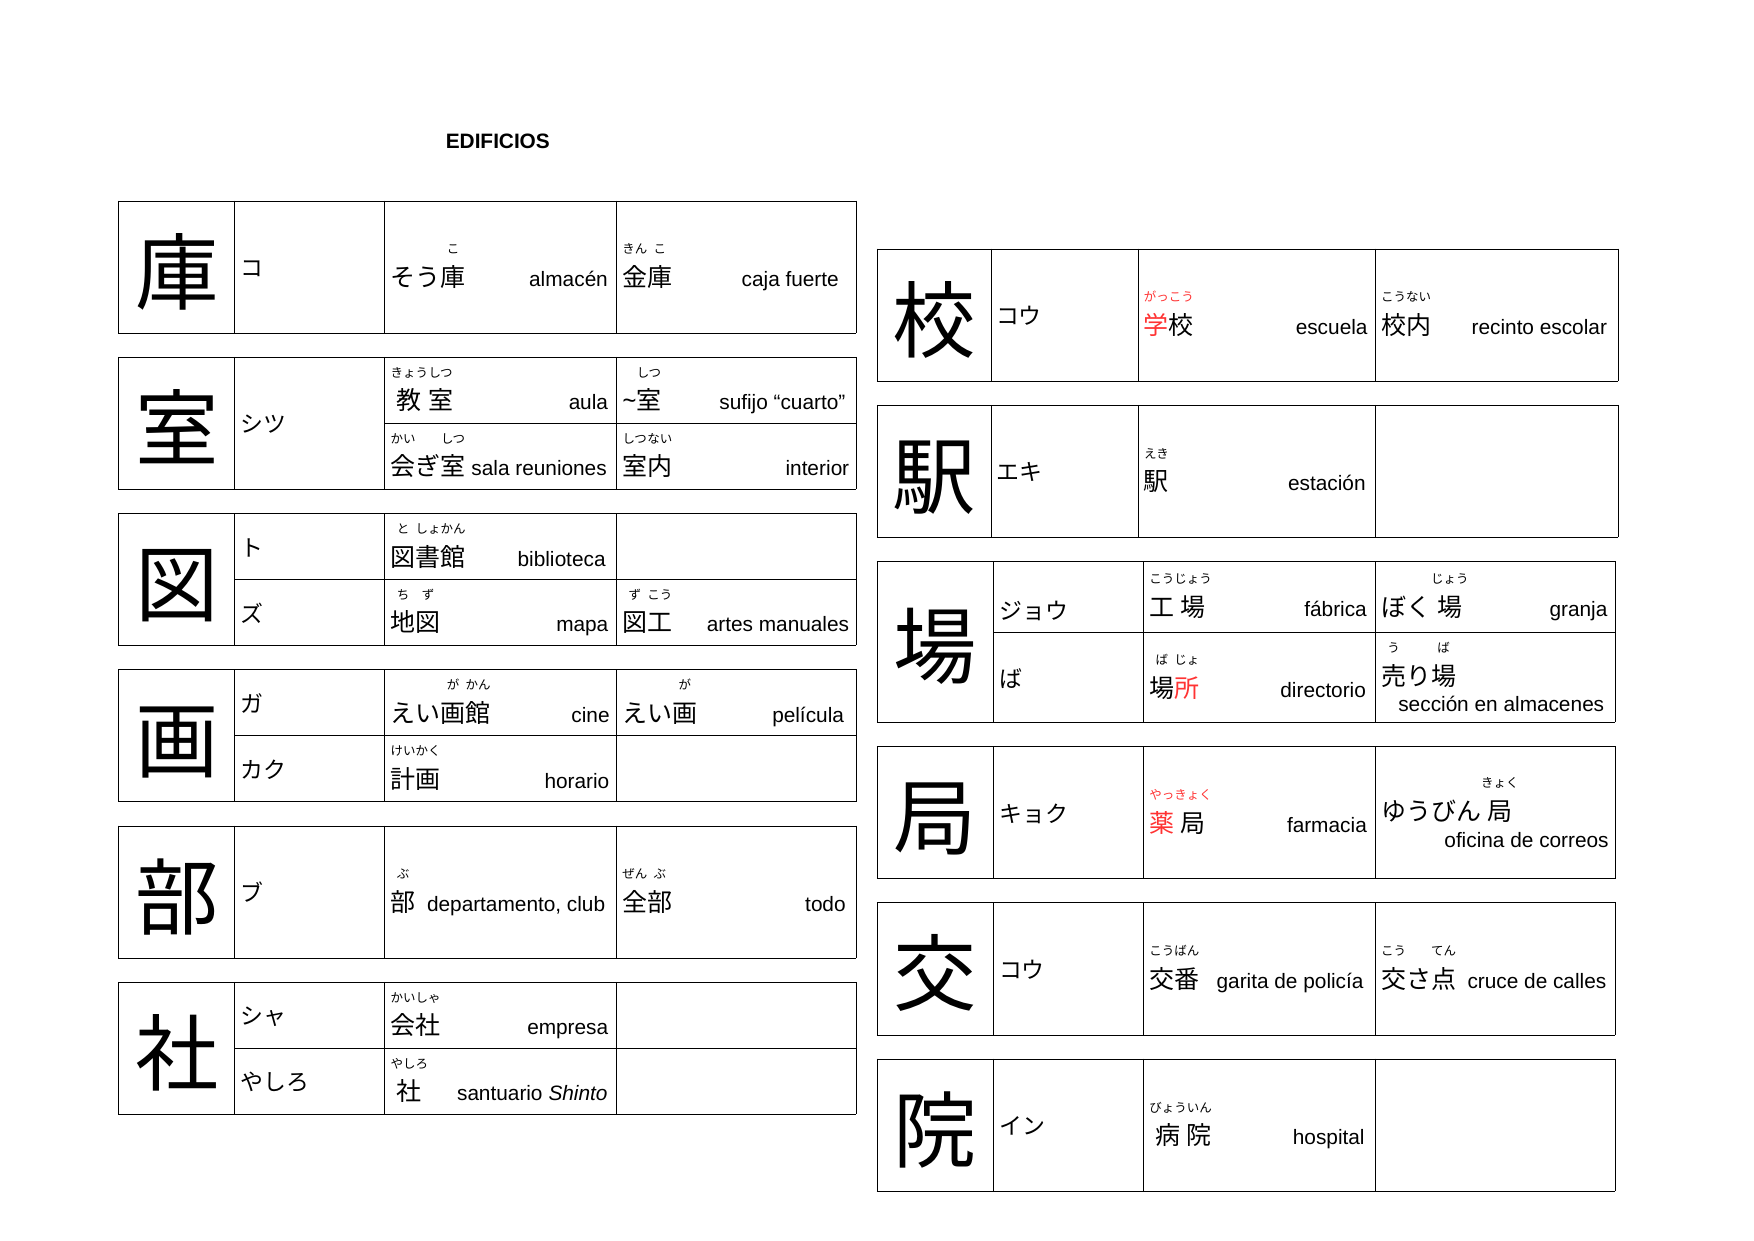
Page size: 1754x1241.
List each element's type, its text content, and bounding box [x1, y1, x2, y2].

table_header 交こう番ばん garita de policía [1144, 903, 1375, 1034]
table_header ぼく場じょう granja [1376, 562, 1615, 632]
table_header イン [994, 1060, 1143, 1191]
table_header えい画が película [617, 670, 856, 735]
table_header コ [235, 202, 384, 333]
table_cell ば [994, 633, 1143, 722]
table_header エキ [992, 406, 1138, 537]
table_header コウ [992, 250, 1138, 381]
table_header 交 [878, 903, 993, 1034]
table_header 画 [119, 670, 234, 801]
table_header 駅 [878, 406, 991, 537]
table_cell 売うり場ば sección en almacenes [1376, 633, 1615, 722]
table_header 場 [878, 562, 993, 722]
table_cell 場ば所じょ directorio [1144, 633, 1375, 722]
table_cell 計けい画かく horario [385, 736, 616, 801]
table_header 局 [878, 747, 993, 878]
table_header シャ [235, 983, 384, 1048]
table_cell 室しつ内ない interior [617, 424, 856, 489]
table_cell 社やしろ santuario Shinto [385, 1049, 616, 1114]
table_header コウ [994, 903, 1143, 1034]
table_header キョク [994, 747, 1143, 878]
table_header 金きん庫こ caja fuerte [617, 202, 856, 333]
table_header えい画が館かん cine [385, 670, 616, 735]
table_header 教きょう室しつ aula [385, 358, 616, 423]
table_header 交こうさ点てん cruce de calles [1376, 903, 1615, 1034]
table_header ブ [235, 827, 384, 958]
table_header [1376, 406, 1618, 537]
table_header ジョウ [994, 562, 1143, 632]
table_header 駅えき estación [1139, 406, 1375, 537]
table_header [617, 514, 856, 579]
table_cell ズ [235, 580, 384, 645]
table_cell やしろ [235, 1049, 384, 1114]
table_header 部 [119, 827, 234, 958]
table_header [617, 983, 856, 1048]
table_cell 図ず工こう artes manuales [617, 580, 856, 645]
table_cell 会かいぎ室しつ sala reuniones [385, 424, 616, 489]
table_header 社 [119, 983, 234, 1114]
table_header 院 [878, 1060, 993, 1191]
table_cell [617, 736, 856, 801]
table_header 部ぶ departamento, club [385, 827, 616, 958]
table_header シツ [235, 358, 384, 489]
table_cell [617, 1049, 856, 1114]
table_header そう庫こ almacén [385, 202, 616, 333]
table_header 図と書しょ館かん biblioteca [385, 514, 616, 579]
table_header ~室しつ sufijo “cuarto” [617, 358, 856, 423]
table_header [1376, 1060, 1615, 1191]
text EDIFICIOS [118, 129, 877, 153]
table_header 校 [878, 250, 991, 381]
table_header ゆうびん局きょく oficina de correos [1376, 747, 1615, 878]
table_header 庫 [119, 202, 234, 333]
table_cell 地ち図ず mapa [385, 580, 616, 645]
table_header 会かい社しゃ empresa [385, 983, 616, 1048]
table_header ト [235, 514, 384, 579]
table_header 工こう場じょう fábrica [1144, 562, 1375, 632]
table_header 薬やっ局きょく farmacia [1144, 747, 1375, 878]
table_header ガ [235, 670, 384, 735]
table_header 学がっ校こう escuela [1139, 250, 1375, 381]
table_header 室 [119, 358, 234, 489]
table_header 病びょう院いん hospital [1144, 1060, 1375, 1191]
table_header 図 [119, 514, 234, 645]
table_header 校こう内ない recinto escolar [1376, 250, 1618, 381]
table_cell カク [235, 736, 384, 801]
table_header 全ぜん部ぶ todo [617, 827, 856, 958]
